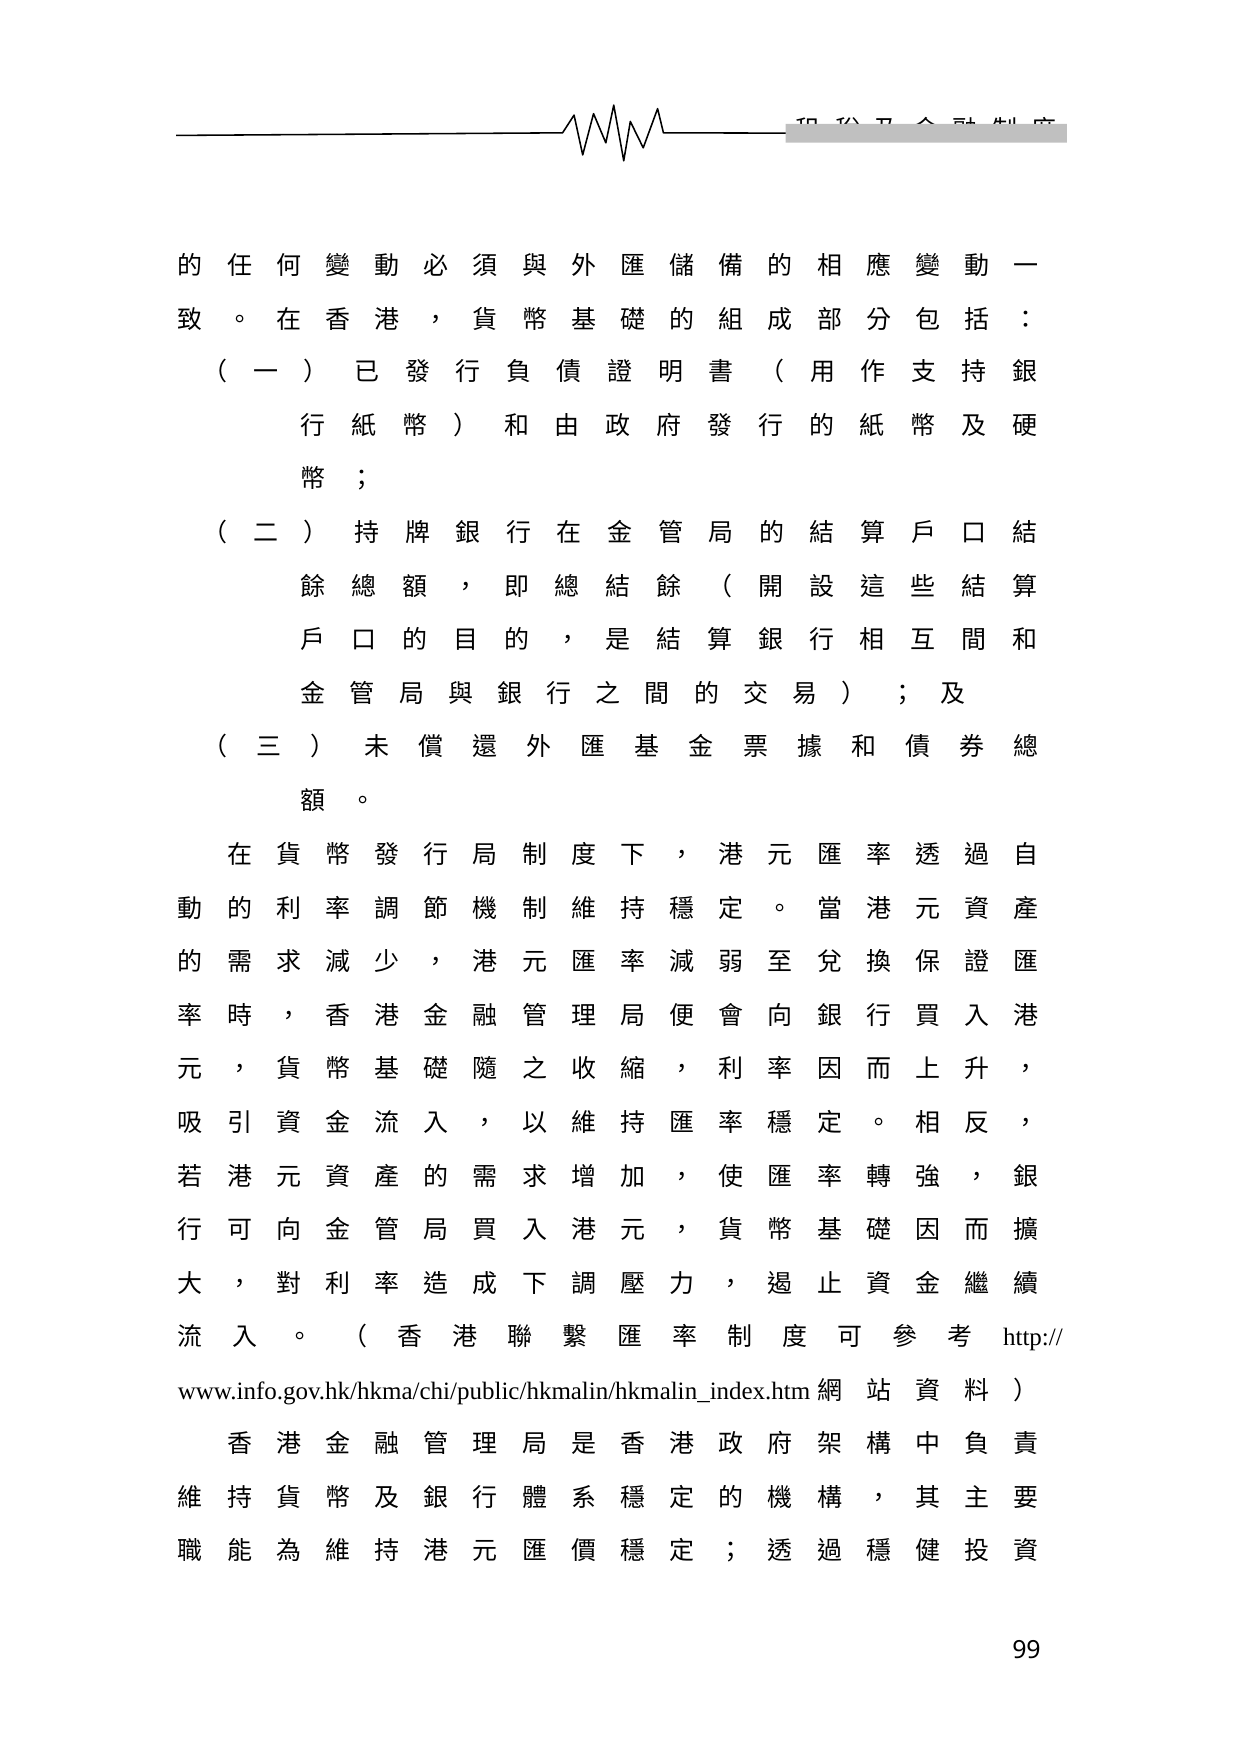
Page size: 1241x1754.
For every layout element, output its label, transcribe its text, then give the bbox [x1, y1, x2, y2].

text （三）未償還外匯基金票據和債券總額。 [202, 719, 1063, 826]
text （一）已發行負債證明書（用作支持銀行紙幣）和由政府發行的紙幣及硬幣； [202, 344, 1063, 505]
text （二）持牌銀行在金管局的結算戶口結餘總額，即總結餘（開設這些結算戶口的目的，是結算銀行相互間和金管局與銀行之間的交易）；及 [202, 505, 1063, 719]
text 在貨幣發行局制度下，港元匯率透過自動的利率調節機制維持穩定。當港元資產的需求減少，港元匯率減弱至兌換保證匯率時，香港金融管理局便會向銀行買入港元，貨幣基礎隨之收縮，利率因而上升，吸引資金流入，以維持匯率穩定。相反，若港元資產的需求增加，使匯率轉強，銀行可向金管局買入港元，貨幣基礎因而擴大，對利率造成下調壓力，遏止資金繼續流入。（香港聯繫匯率制度可參考http://www.info.gov.hk/hkma/chi/public/hkmalin/hkmalin_index.htm網站資料） [178, 826, 1063, 1415]
text 的任何變動必須與外匯儲備的相應變動一致。在香港，貨幣基礎的組成部分包括： [178, 237, 1063, 344]
text 香港金融管理局是香港政府架構中負責維持貨幣及銀行體系穩定的機構，其主要職能為維持港元匯價穩定；透過穩健投資 [178, 1415, 1063, 1576]
